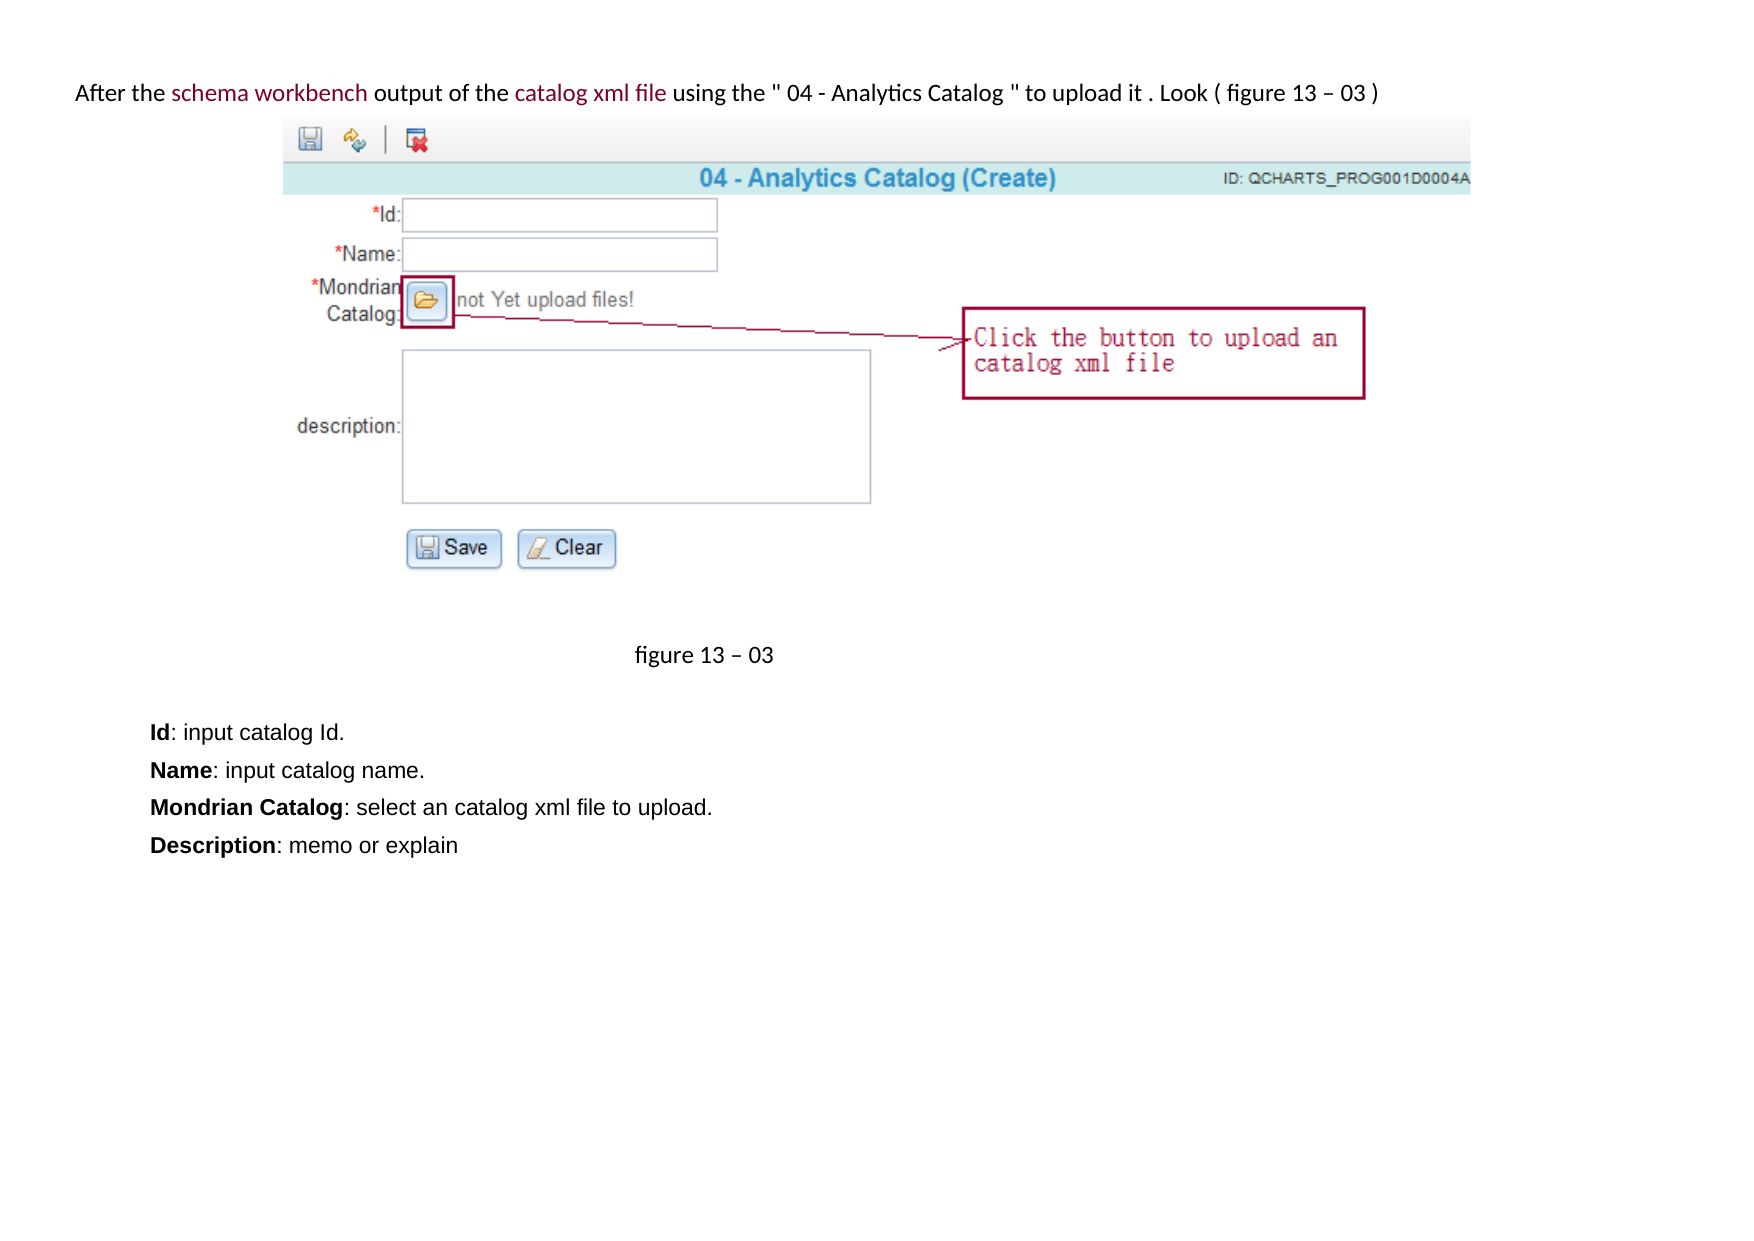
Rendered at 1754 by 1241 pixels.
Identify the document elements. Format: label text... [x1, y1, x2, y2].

text Name: input catalog name. [75, 751, 1679, 789]
text Mondrian Catalog: select an catalog xml file to upload. [75, 789, 1679, 826]
text Id: input catalog Id. [75, 714, 1679, 751]
text After the schema workbench output of the catalog xml file using the " 04 - Analytics Catalog " to upload it . Look ( figure 13 – 03 ) [75, 76, 1679, 114]
text figure 13 – 03 [75, 639, 1679, 676]
text Description: memo or explain [75, 826, 1679, 864]
